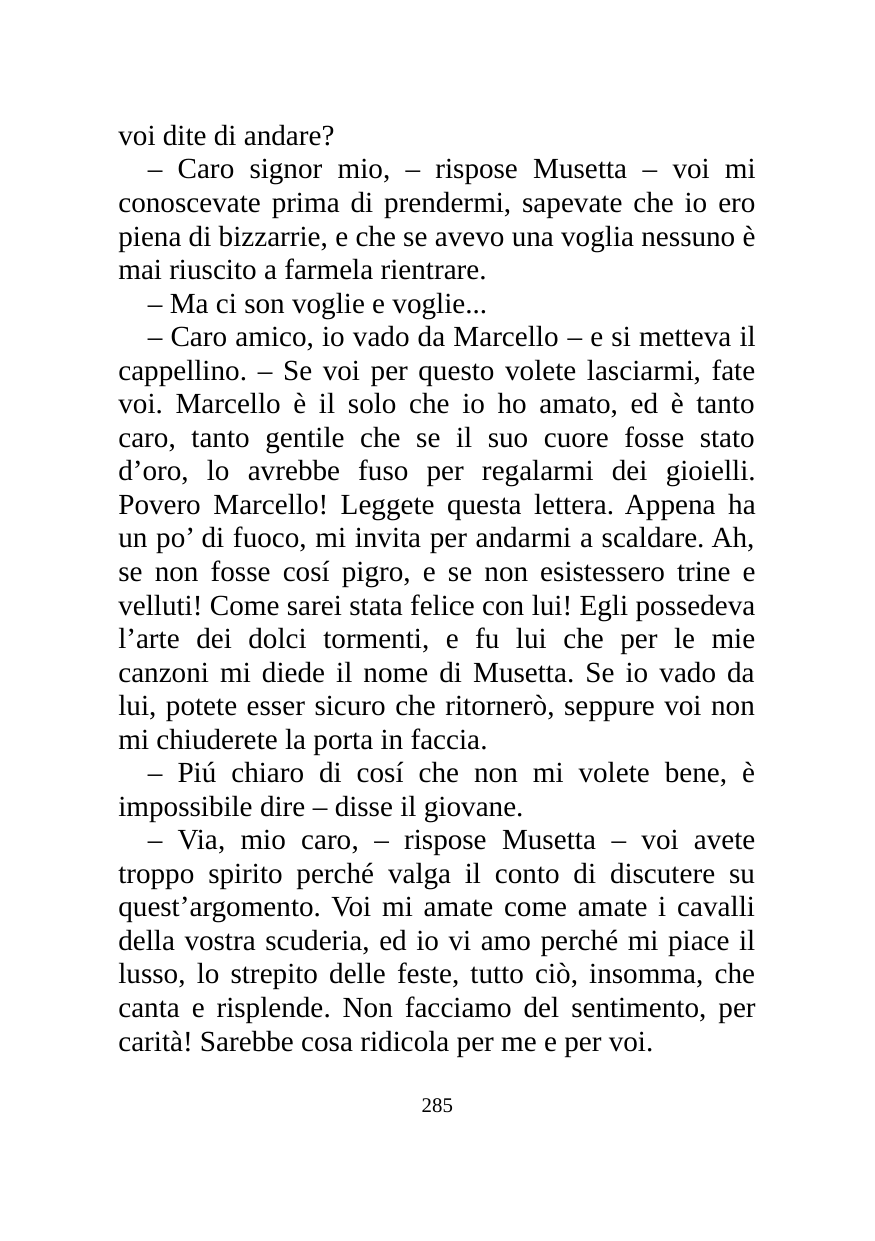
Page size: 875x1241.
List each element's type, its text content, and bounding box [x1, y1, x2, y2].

text ‒ Ma ci son voglie e voglie... [118, 286, 756, 319]
text voi dite di andare? [118, 118, 756, 152]
text ‒ Caro signor mio, ‒ rispose Musetta ‒ voi mi conoscevate prima di prendermi, sapevate che io ero piena di bizzarrie, e che se avevo una voglia nessuno è mai riuscito a farmela rientrare. [118, 152, 756, 286]
text ‒ Via, mio caro, ‒ rispose Musetta ‒ voi avete troppo spirito perché valga il conto di discutere su quest’argomento. Voi mi amate come amate i cavalli della vostra scuderia, ed io vi amo perché mi piace il lusso, lo strepito delle feste, tutto ciò, insomma, che canta e risplende. Non facciamo del sentimento, per carità! Sarebbe cosa ridicola per me e per voi. [118, 822, 756, 1057]
text ‒ Caro amico, io vado da Marcello ‒ e si metteva il cappellino. ‒ Se voi per questo volete lasciarmi, fate voi. Marcello è il solo che io ho amato, ed è tanto caro, tanto gentile che se il suo cuore fosse stato d’oro, lo avrebbe fuso per regalarmi dei gioielli. Povero Marcello! Leggete questa lettera. Appena ha un po’ di fuoco, mi invita per andarmi a scaldare. Ah, se non fosse cosí pigro, e se non esistessero trine e velluti! Come sarei stata felice con lui! Egli possedeva l’arte dei dolci tormenti, e fu lui che per le mie canzoni mi diede il nome di Musetta. Se io vado da lui, potete esser sicuro che ritornerò, seppure voi non mi chiuderete la porta in faccia. [118, 319, 756, 755]
text ‒ Piú chiaro di cosí che non mi volete bene, è impossibile dire ‒ disse il giovane. [118, 755, 756, 822]
